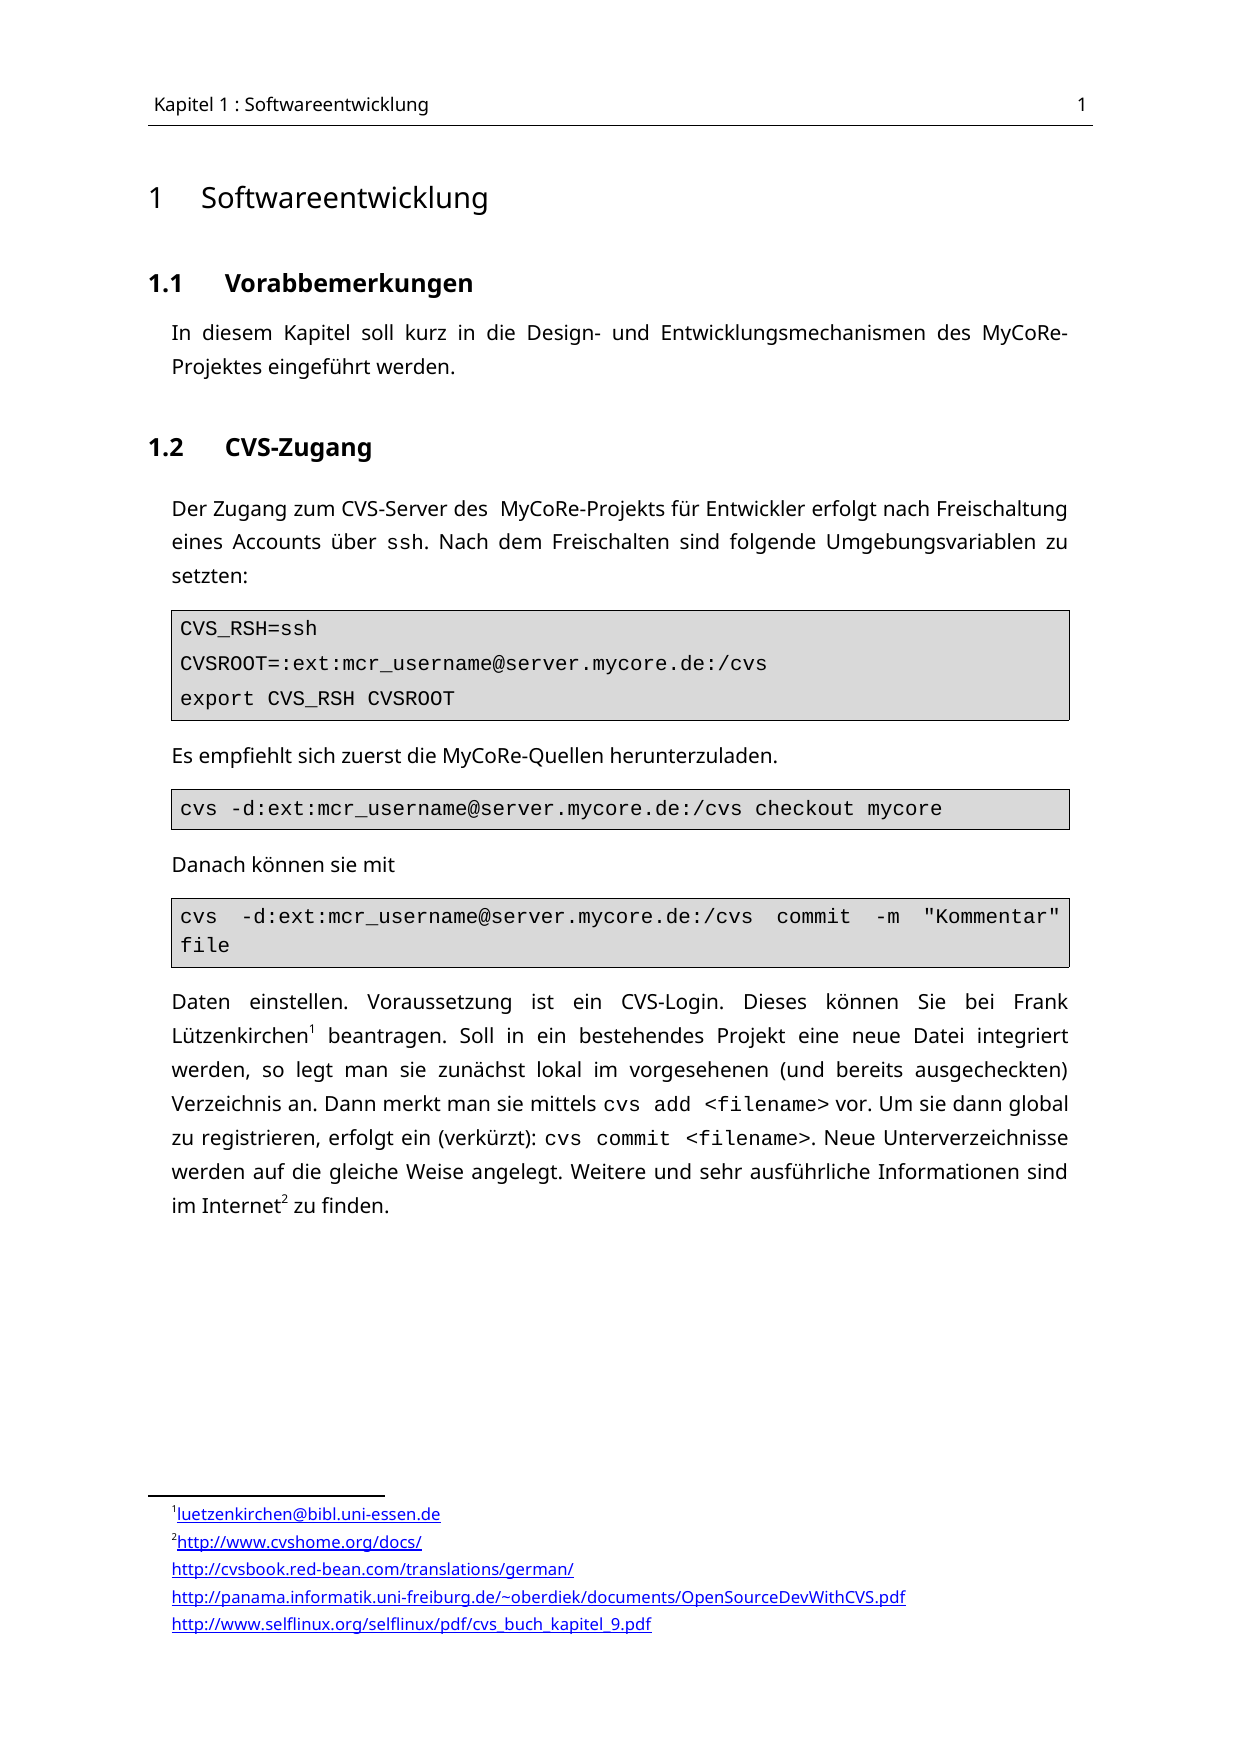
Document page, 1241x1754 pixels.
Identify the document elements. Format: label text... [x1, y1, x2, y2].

text Der Zugang zum CVS-Server des MyCoRe-Projekts für Entwickler erfolgt nach Freischaltung eines Accounts über ssh. Nach dem Freischalten sind folgende Umgebungsvariablen zu setzten: [171, 494, 1069, 590]
text Danach können sie mit [171, 850, 1069, 878]
text CVSROOT=:ext:mcr_username@server.mycore.de:/cvs [172, 645, 1069, 677]
text cvs -d:ext:mcr_username@server.mycore.de:/cvs checkout mycore [172, 790, 1069, 829]
text Es empfiehlt sich zuerst die MyCoRe-Quellen herunterzuladen. [171, 741, 1069, 769]
text CVS_RSH=ssh [172, 611, 1069, 642]
text Daten einstellen. Voraussetzung ist ein CVS-Login. Dieses können Sie bei Frank Lützenkirchen beantragen. Soll in ein bestehendes Projekt eine neue Datei integriert werden, so legt man sie zunächst lokal im vorgesehenen (und bereits ausgecheckten) Verzeichnis an. Dann merkt man sie mittels cvs add <filename> vor. Um sie dann global zu registrieren, erfolgt ein (verkürzt): cvs commit <filename>. Neue Unterverzeichnisse werden auf die gleiche Weise angelegt. Weitere und sehr ausführliche Informationen sind im Internet zu finden. [171, 987, 1069, 1219]
subtitle Vorabbemerkungen [148, 266, 1092, 300]
subtitle CVS-Zugang [148, 429, 1092, 463]
text luetzenkirchen@bibl.uni-essen.de [171, 1502, 1069, 1525]
text export CVS_RSH CVSROOT [172, 680, 1069, 720]
text http://www.cvshome.org/docs/ http://cvsbook.red-bean.com/translations/german/ http://panama.informatik.uni-freiburg.de/~oberdiek/documents/OpenSourceDevWithCVS.pdf http://www.selflinux.org/selflinux/pdf/cvs_buch_kapitel_9.pdf [171, 1530, 1069, 1636]
subtitle Softwareentwicklung [148, 177, 1092, 217]
text cvs -d:ext:mcr_username@server.mycore.de:/cvs commit -m "Kommentar" file [172, 899, 1069, 967]
text In diesem Kapitel soll kurz in die Design- und Entwicklungsmechanismen des MyCoRe-Projektes eingeführt werden. [171, 318, 1069, 381]
